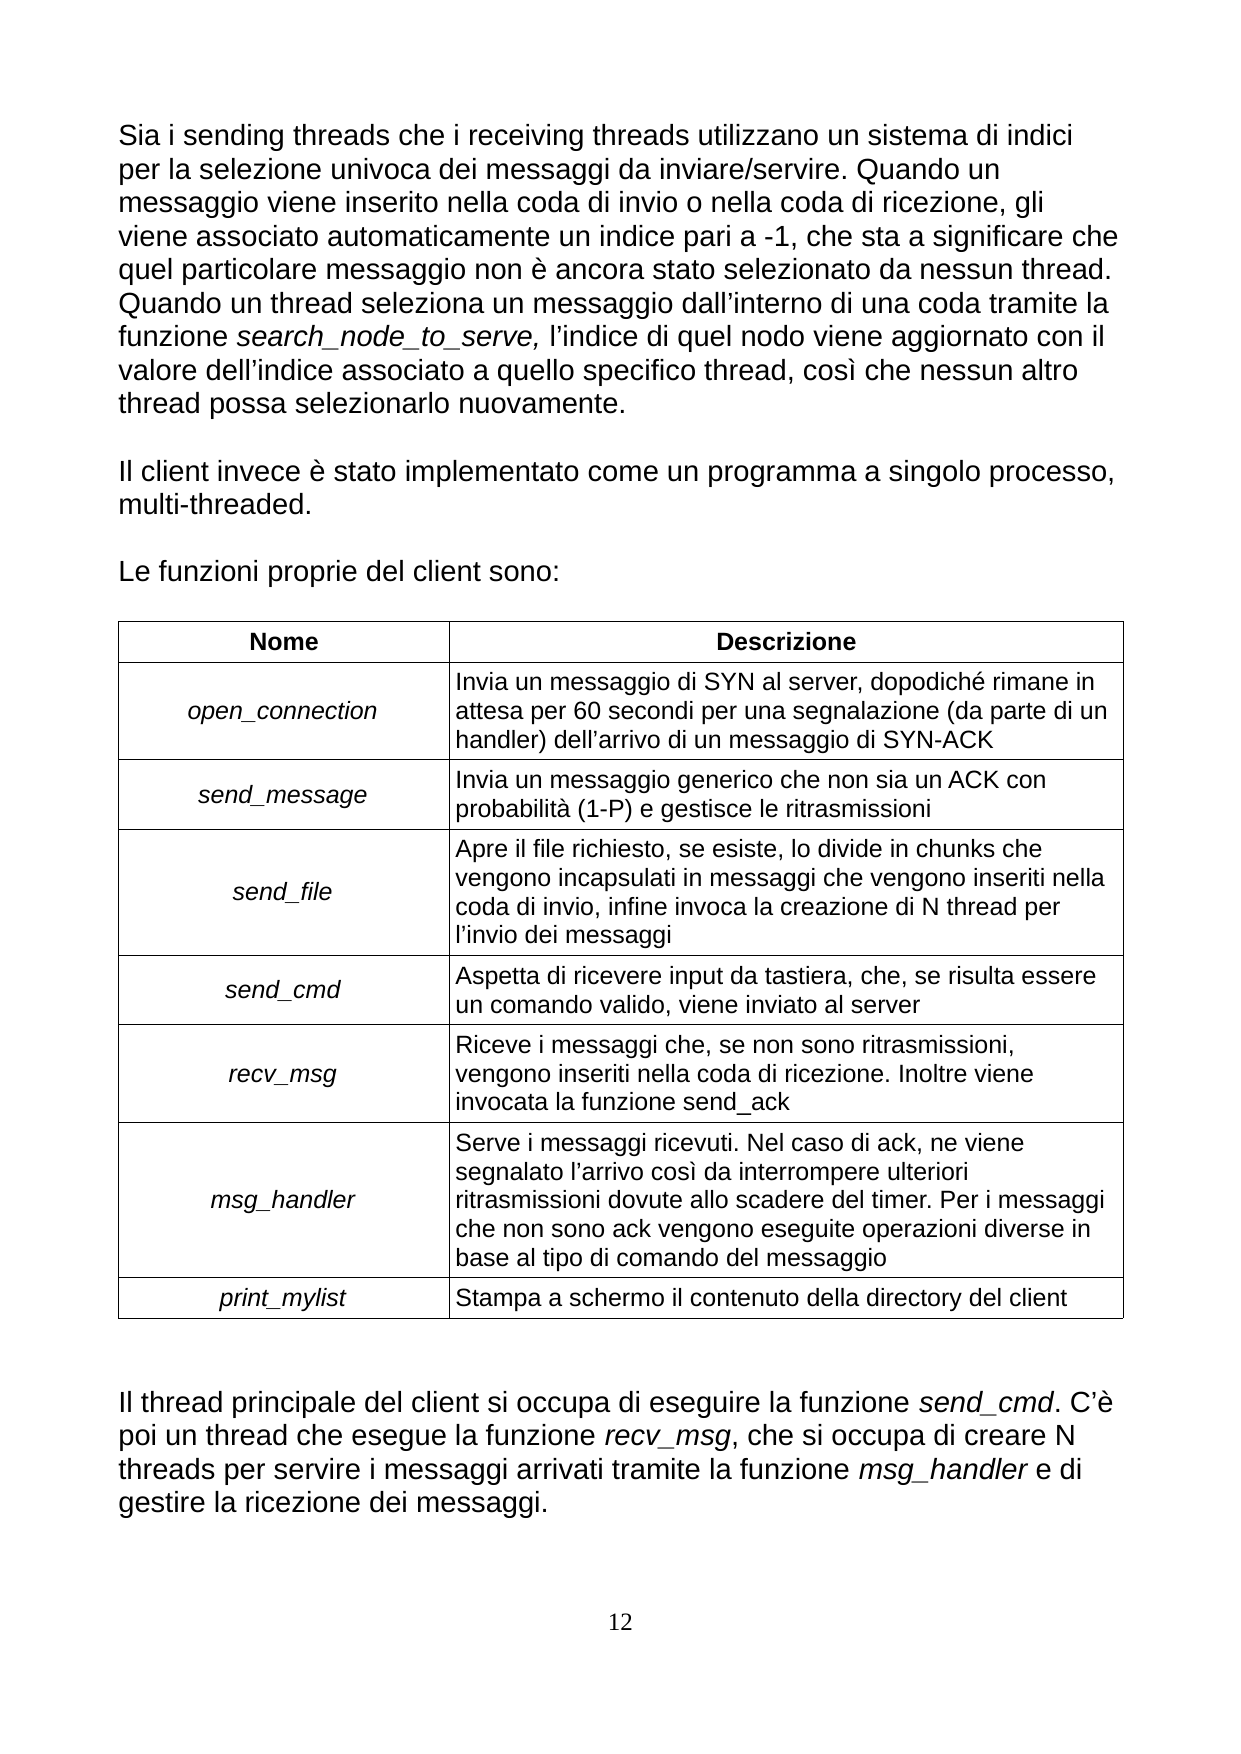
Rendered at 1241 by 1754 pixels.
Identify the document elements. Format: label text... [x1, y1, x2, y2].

table_cell Invia un messaggio generico che non sia un ACK con probabilità (1-P) e gestisce le ritrasmissioni [450, 760, 1123, 828]
table_cell send_file [119, 830, 449, 955]
table_cell open_connection [119, 663, 449, 759]
table_cell Serve i messaggi ricevuti. Nel caso di ack, ne viene segnalato l’arrivo così da interrompere ulteriori ritrasmissioni dovute allo scadere del timer. Per i messaggi che non sono ack vengono eseguite operazioni diverse in base al tipo di comando del messaggio [450, 1123, 1123, 1277]
table_cell send_message [119, 760, 449, 828]
table_cell Aspetta di ricevere input da tastiera, che, se risulta essere un comando valido, viene inviato al server [450, 956, 1123, 1024]
table_cell Apre il file richiesto, se esiste, lo divide in chunks che vengono incapsulati in messaggi che vengono inseriti nella coda di invio, infine invoca la creazione di N thread per l’invio dei messaggi [450, 830, 1123, 955]
text Le funzioni proprie del client sono: [118, 554, 1122, 588]
table_header Descrizione [450, 622, 1123, 662]
table_cell print_mylist [119, 1278, 449, 1317]
text Il client invece è stato implementato come un programma a singolo processo, multi-threaded. [118, 453, 1122, 521]
table_header Nome [119, 622, 449, 662]
table_cell Riceve i messaggi che, se non sono ritrasmissioni, vengono inseriti nella coda di ricezione. Inoltre viene invocata la funzione send_ack [450, 1025, 1123, 1122]
table_cell recv_msg [119, 1025, 449, 1122]
table_cell send_cmd [119, 956, 449, 1024]
text Sia i sending threads che i receiving threads utilizzano un sistema di indici per la selezione univoca dei messaggi da inviare/servire. Quando un messaggio viene inserito nella coda di invio o nella coda di ricezione, gli viene associato automaticamente un indice pari a -1, che sta a significare che quel particolare messaggio non è ancora stato selezionato da nessun thread. Quando un thread seleziona un messaggio dall’interno di una coda tramite la funzione search_node_to_serve, l’indice di quel nodo viene aggiornato con il valore dell’indice associato a quello specifico thread, così che nessun altro thread possa selezionarlo nuovamente. [118, 118, 1122, 420]
table_cell Stampa a schermo il contenuto della directory del client [450, 1278, 1123, 1317]
text Il thread principale del client si occupa di eseguire la funzione send_cmd. C’è poi un thread che esegue la funzione recv_msg, che si occupa di creare N threads per servire i messaggi arrivati tramite la funzione msg_handler e di gestire la ricezione dei messaggi. [118, 1385, 1122, 1519]
table_cell Invia un messaggio di SYN al server, dopodiché rimane in attesa per 60 secondi per una segnalazione (da parte di un handler) dell’arrivo di un messaggio di SYN-ACK [450, 663, 1123, 759]
table_cell msg_handler [119, 1123, 449, 1277]
